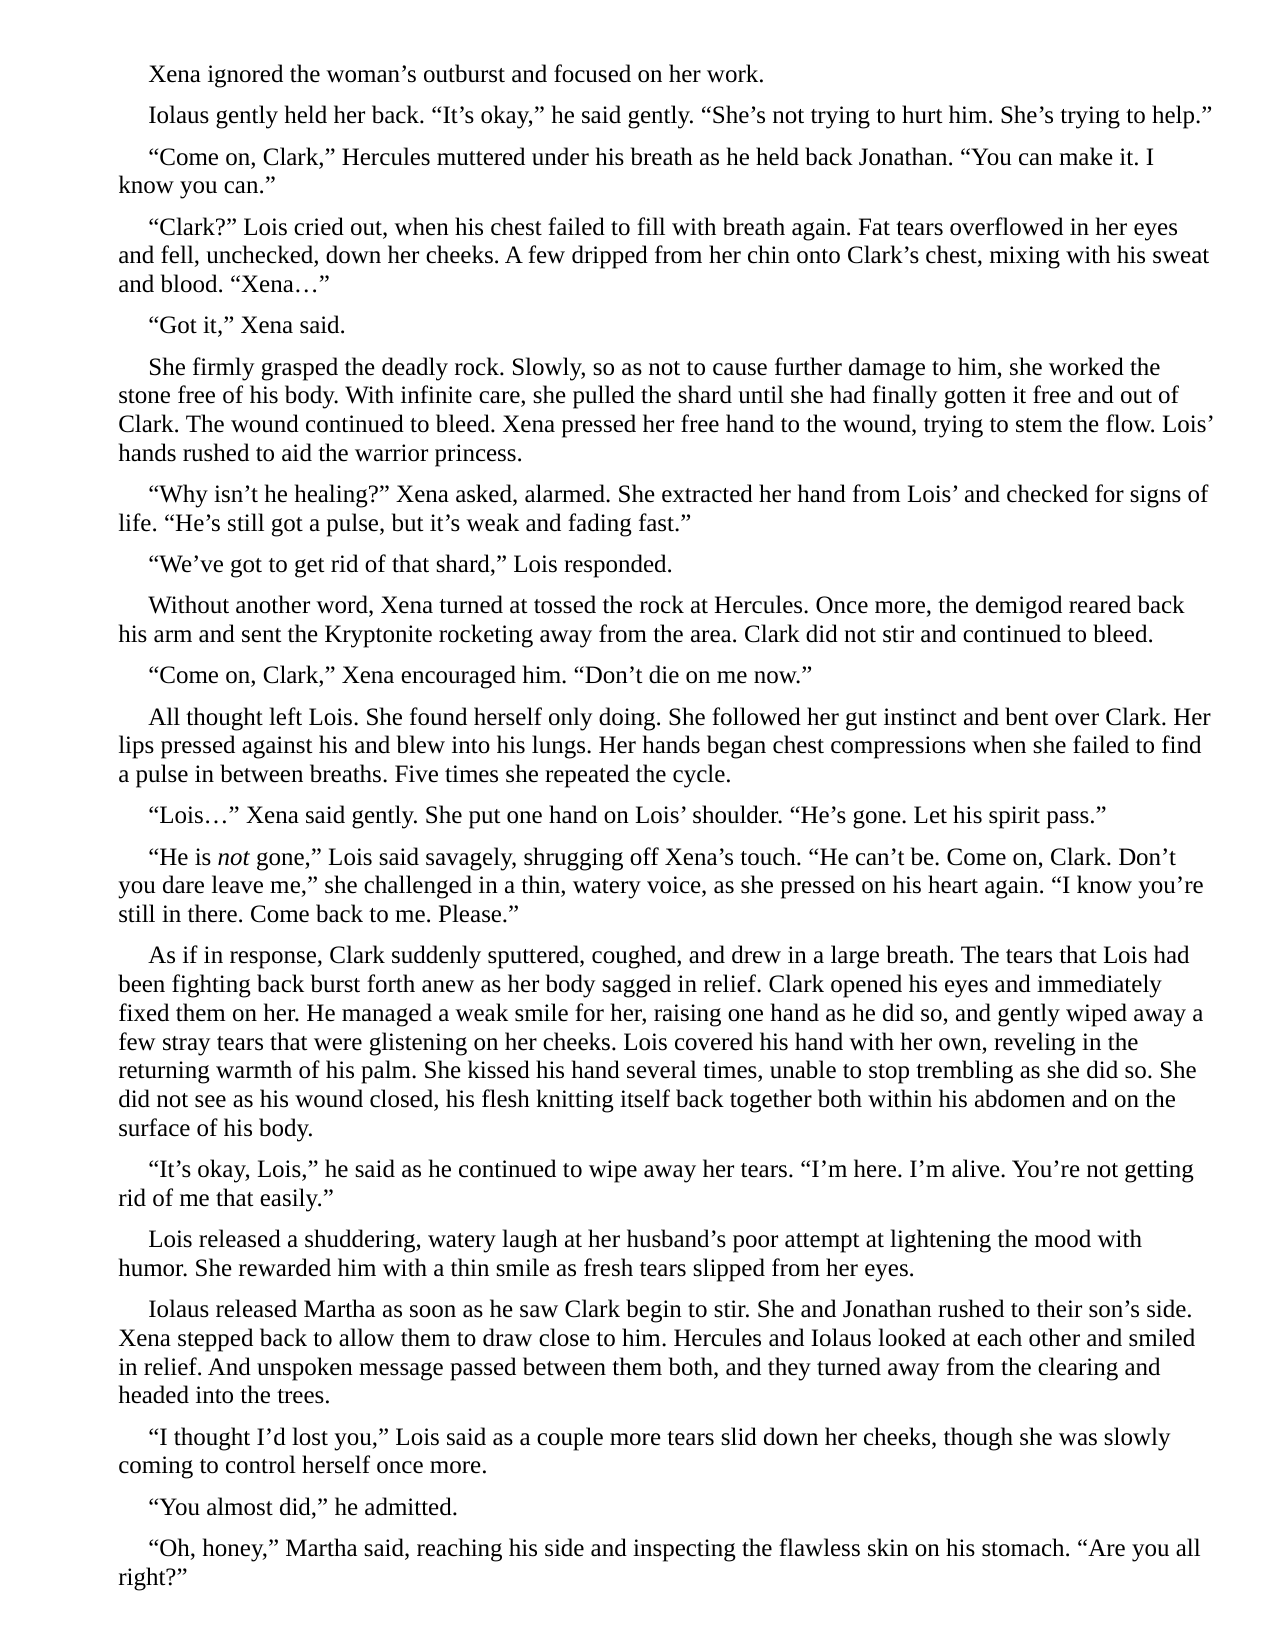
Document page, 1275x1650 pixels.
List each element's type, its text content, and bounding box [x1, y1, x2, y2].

text Iolaus released Martha as soon as he saw Clark begin to stir. She and Jonathan rushed to their son’s side. Xena stepped back to allow them to draw close to him. Hercules and Iolaus looked at each other and smiled in relief. And unspoken message passed between them both, and they turned away from the clearing and headed into the trees. [118, 1294, 1216, 1409]
text “Clark?” Lois cried out, when his chest failed to fill with breath again. Fat tears overflowed in her eyes and fell, unchecked, down her cheeks. A few dripped from her chin onto Clark’s chest, mixing with his sweat and blood. “Xena…” [118, 212, 1216, 298]
text “We’ve got to get rid of that shard,” Lois responded. [118, 549, 1216, 578]
text “Lois…” Xena said gently. She put one hand on Lois’ shoulder. “He’s gone. Let his spirit pass.” [118, 800, 1216, 829]
text Iolaus gently held her back. “It’s okay,” he said gently. “She’s not trying to hurt him. She’s trying to help.” [118, 100, 1216, 129]
text “Come on, Clark,” Hercules muttered under his breath as he held back Jonathan. “You can make it. I know you can.” [118, 142, 1216, 199]
text “You almost did,” he admitted. [118, 1492, 1216, 1520]
text Xena ignored the woman’s outburst and focused on her work. [118, 59, 1216, 88]
text “Got it,” Xena said. [118, 310, 1216, 339]
text “It’s okay, Lois,” he said as he continued to wipe away her tears. “I’m here. I’m alive. You’re not getting rid of me that easily.” [118, 1154, 1216, 1212]
text Lois released a shuddering, watery laugh at her husband’s poor attempt at lightening the mood with humor. She rewarded him with a thin smile as fresh tears slipped from her eyes. [118, 1224, 1216, 1282]
text “I thought I’d lost you,” Lois said as a couple more tears slid down her cheeks, though she was slowly coming to control herself once more. [118, 1422, 1216, 1479]
text “He is not gone,” Lois said savagely, shrugging off Xena’s touch. “He can’t be. Come on, Clark. Don’t you dare leave me,” she challenged in a thin, watery voice, as she pressed on his heart again. “I know you’re still in there. Come back to me. Please.” [118, 842, 1216, 928]
text All thought left Lois. She found herself only doing. She followed her gut instinct and bent over Clark. Her lips pressed against his and blew into his lungs. Her hands began chest compressions when she failed to find a pulse in between breaths. Five times she repeated the cycle. [118, 702, 1216, 788]
text She firmly grasped the deadly rock. Slowly, so as not to cause further damage to him, she worked the stone free of his body. With infinite care, she pulled the shard until she had finally gotten it free and out of Clark. The wound continued to bleed. Xena pressed her free hand to the wound, trying to stem the flow. Lois’ hands rushed to aid the warrior princess. [118, 352, 1216, 467]
text “Oh, honey,” Martha said, reaching his side and inspecting the flawless skin on his stomach. “Are you all right?” [118, 1533, 1216, 1590]
text “Come on, Clark,” Xena encouraged him. “Don’t die on me now.” [118, 660, 1216, 689]
text As if in response, Clark suddenly sputtered, coughed, and drew in a large breath. The tears that Lois had been fighting back burst forth anew as her body sagged in relief. Clark opened his eyes and immediately fixed them on her. He managed a weak smile for her, raising one hand as he did so, and gently wiped away a few stray tears that were glistening on her cheeks. Lois covered his hand with her own, reveling in the returning warmth of his palm. She kissed his hand several times, unable to stop trembling as she did so. She did not see as his wound closed, his flesh knitting itself back together both within his abdomen and on the surface of his body. [118, 940, 1216, 1142]
text Without another word, Xena turned at tossed the rock at Hercules. Once more, the demigod reared back his arm and sent the Kryptonite rocketing away from the area. Clark did not stir and continued to bleed. [118, 590, 1216, 648]
text “Why isn’t he healing?” Xena asked, alarmed. She extracted her hand from Lois’ and checked for signs of life. “He’s still got a pulse, but it’s weak and fading fast.” [118, 479, 1216, 537]
